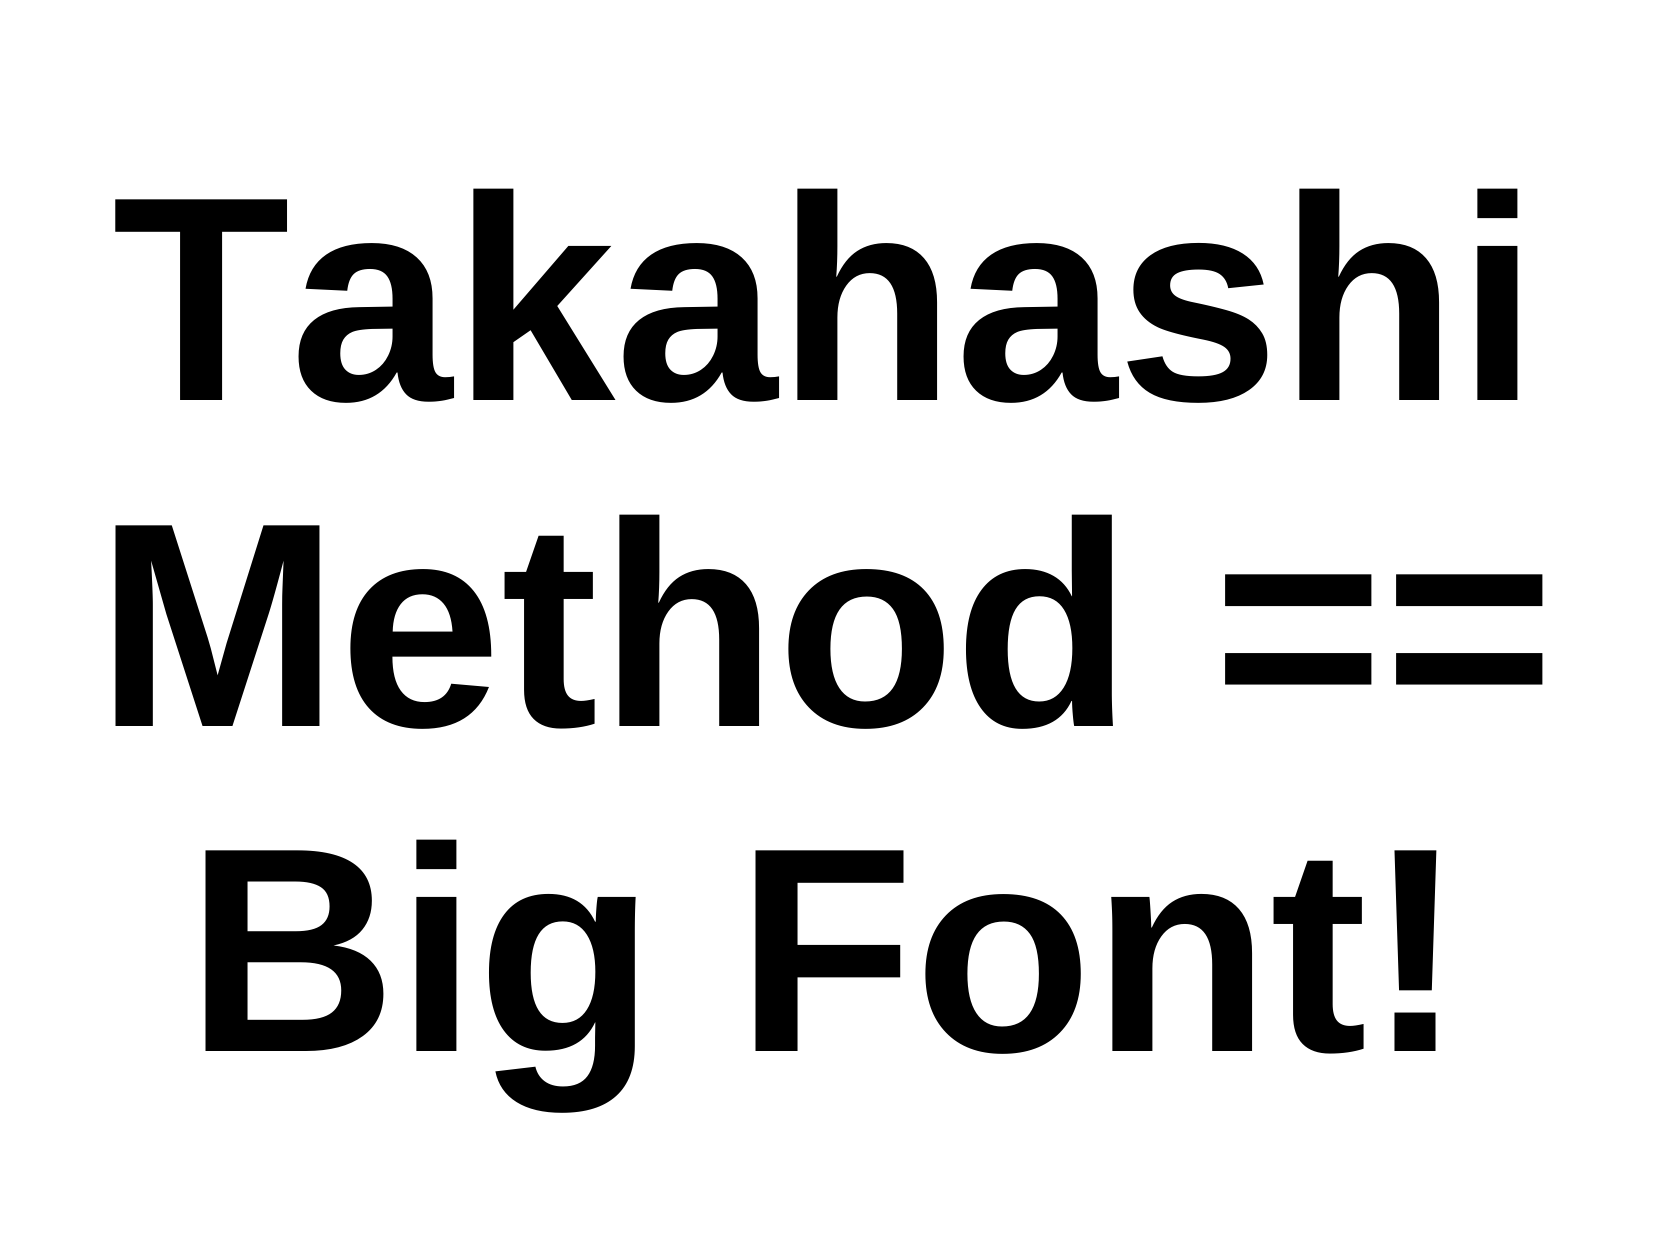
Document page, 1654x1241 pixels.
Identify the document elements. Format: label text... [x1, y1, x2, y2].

title Takahashi Method == Big Font! [82, 49, 1571, 1201]
